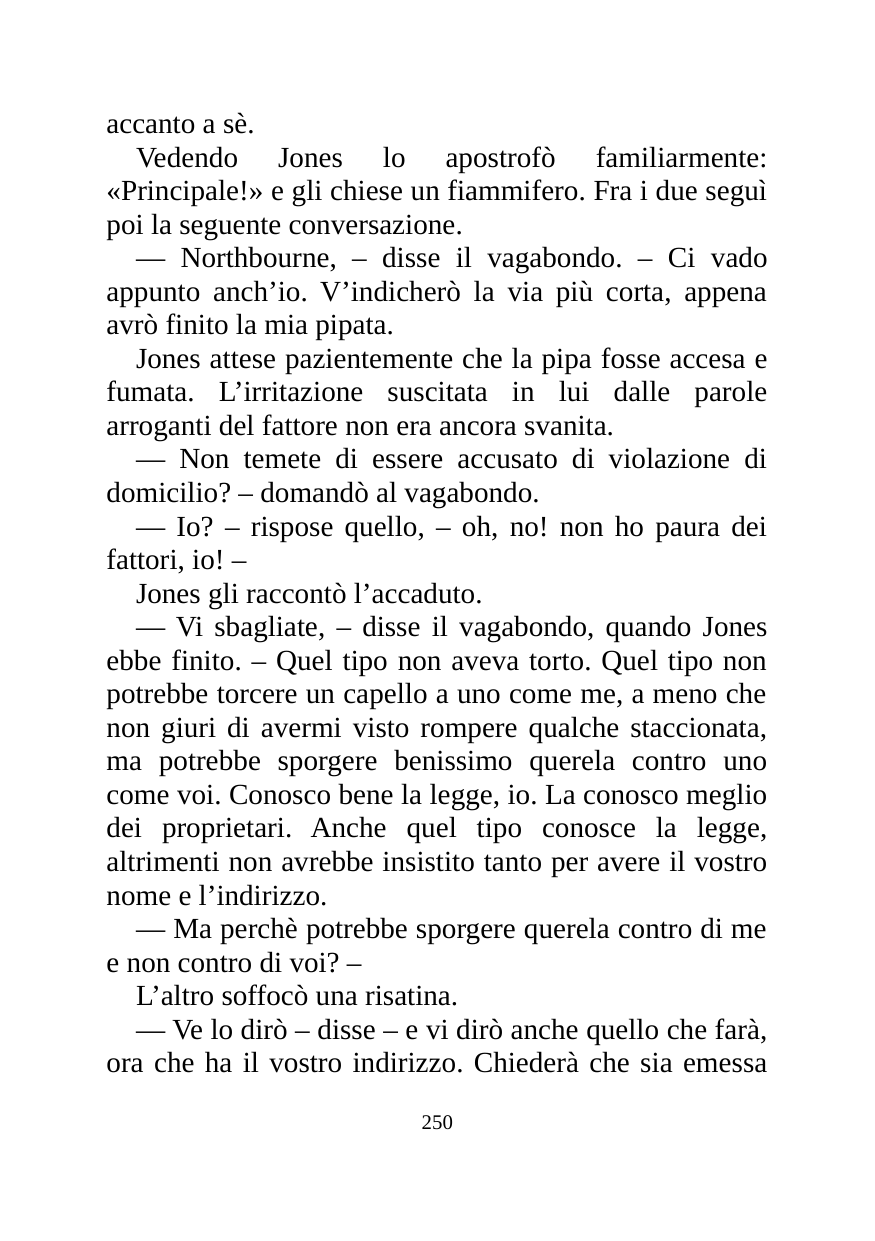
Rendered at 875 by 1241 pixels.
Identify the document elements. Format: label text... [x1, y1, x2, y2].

text L’altro soffocò una risatina. [106, 978, 768, 1012]
text Vedendo Jones lo apostrofò familiarmente: «Principale!» e gli chiese un fiammifero. Fra i due seguì poi la seguente conversazione. [106, 140, 768, 240]
text Jones attese pazientemente che la pipa fosse accesa e fumata. L’irritazione suscitata in lui dalle parole arroganti del fattore non era ancora svanita. [106, 341, 768, 442]
text — Non temete di essere accusato di violazione di domicilio? – domandò al vagabondo. [106, 442, 768, 509]
text — Vi sbagliate, – disse il vagabondo, quando Jones ebbe finito. – Quel tipo non aveva torto. Quel tipo non potrebbe torcere un capello a uno come me, a meno che non giuri di avermi visto rompere qualche staccionata, ma potrebbe sporgere benissimo querela contro uno come voi. Conosco bene la legge, io. La conosco meglio dei proprietari. Anche quel tipo conosce la legge, altrimenti non avrebbe insistito tanto per avere il vostro nome e l’indirizzo. [106, 609, 768, 911]
text — Northbourne, – disse il vagabondo. – Ci vado appunto anch’io. V’indicherò la via più corta, appena avrò finito la mia pipata. [106, 240, 768, 341]
text — Ve lo dirò – disse – e vi dirò anche quello che farà, ora che ha il vostro indirizzo. Chiederà che sia emessa [106, 1012, 768, 1079]
text — Io? – rispose quello, – oh, no! non ho paura dei fattori, io! – [106, 509, 768, 576]
text accanto a sè. [106, 106, 768, 140]
text Jones gli raccontò l’accaduto. [106, 576, 768, 609]
text — Ma perchè potrebbe sporgere querela contro di me e non contro di voi? – [106, 911, 768, 978]
